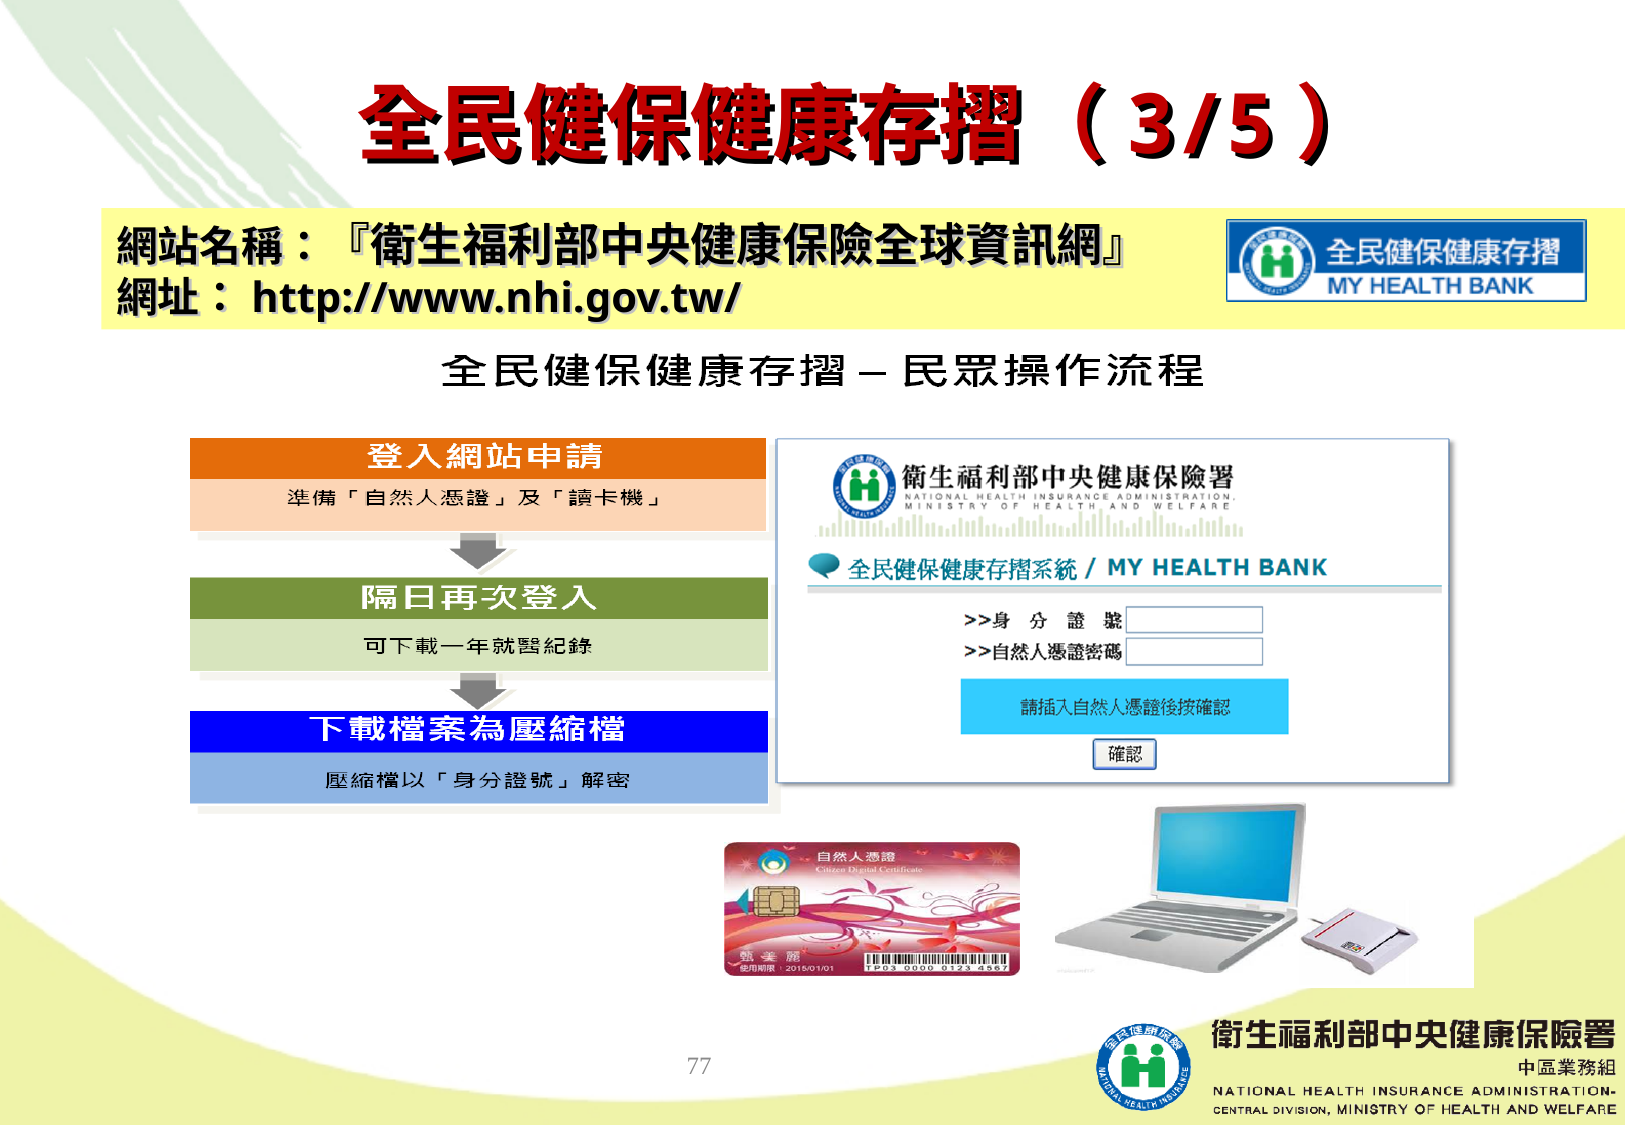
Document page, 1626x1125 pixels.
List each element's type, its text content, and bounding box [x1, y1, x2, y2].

text_box [671, 1034, 808, 1095]
picture [1226, 219, 1587, 302]
text_box 網站名稱：『衛生福利部中央健康保險全球資訊網』 網址：http://www.nhi.gov.tw/ [101, 208, 1625, 330]
title 全民健保健康存摺（3/5） [151, 42, 1585, 198]
picture [162, 330, 1474, 988]
text_box [141, 113, 1455, 208]
